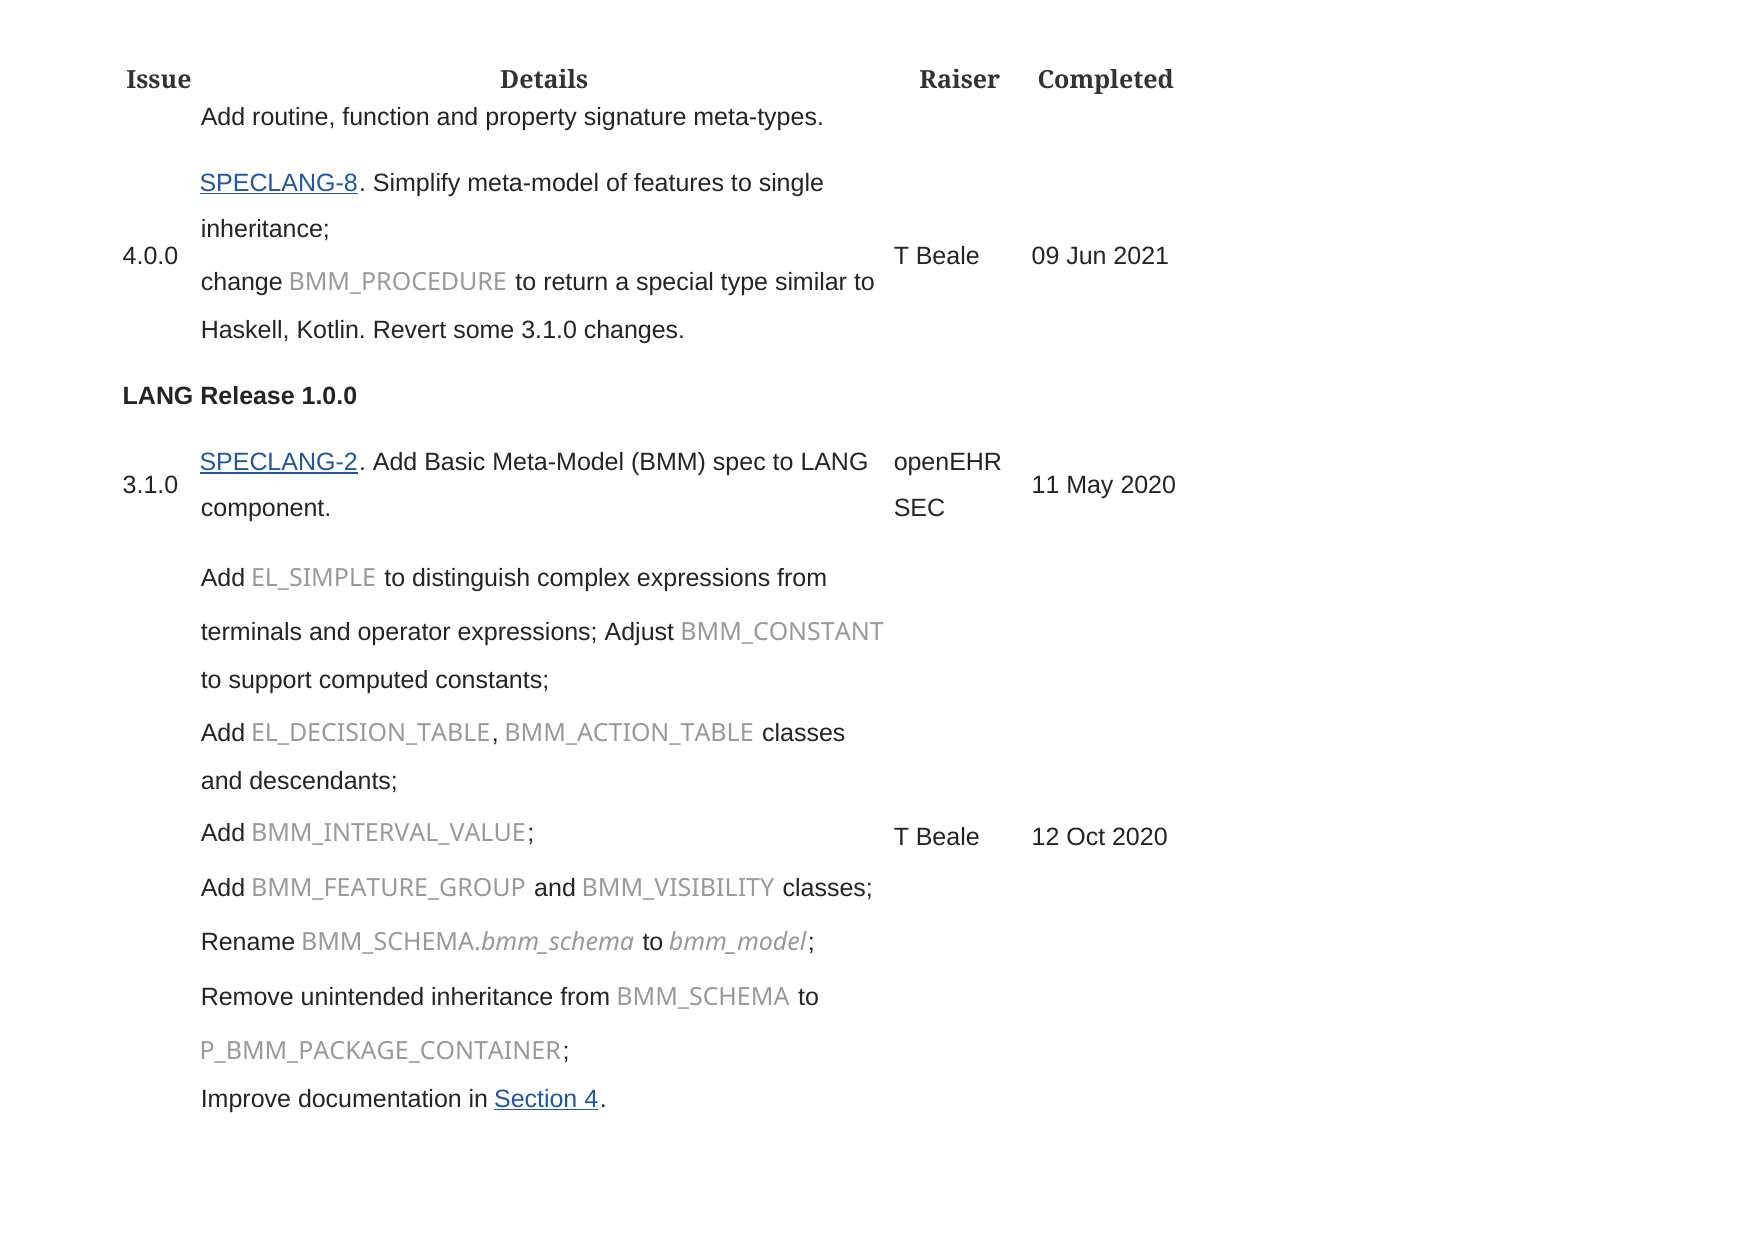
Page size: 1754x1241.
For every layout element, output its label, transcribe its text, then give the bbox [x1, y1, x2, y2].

table_cell [118, 557, 196, 1147]
table_cell T Beale [889, 165, 1027, 378]
table_header Raiser [889, 59, 1027, 99]
table_cell openEHR SEC [889, 444, 1027, 557]
table_cell 3.1.0 [118, 444, 196, 557]
table_cell Add EL_SIMPLE to distinguish complex expressions from terminals and operator expressions; Adjust BMM_CONSTANT to support computed constants; Add EL_DECISION_TABLE, BMM_ACTION_TABLE classes and descendants; Add BMM_INTERVAL_VALUE; Add BMM_FEATURE_GROUP and BMM_VISIBILITY classes; Rename BMM_SCHEMA.bmm_schema to bmm_model; Remove unintended inheritance from BMM_SCHEMA to P_BMM_PACKAGE_CONTAINER; Improve documentation in Section 4. [196, 557, 889, 1147]
table_cell [889, 99, 1027, 165]
table_cell LANG Release 1.0.0 [118, 378, 1181, 444]
table_cell [1027, 99, 1181, 165]
table_cell SPECLANG-8. Simplify meta-model of features to single inheritance; change BMM_PROCEDURE to return a special type similar to Haskell, Kotlin. Revert some 3.1.0 changes. [196, 165, 889, 378]
table_cell [118, 99, 196, 165]
table_cell T Beale [889, 557, 1027, 1147]
table_cell Add routine, function and property signature meta-types. [196, 99, 889, 165]
table_header Issue [118, 59, 196, 99]
table_cell 11 May 2020 [1027, 444, 1181, 557]
table_cell SPECLANG-2. Add Basic Meta-Model (BMM) spec to LANG component. [196, 444, 889, 557]
table_header Completed [1027, 59, 1181, 99]
table_cell 12 Oct 2020 [1027, 557, 1181, 1147]
table_cell 09 Jun 2021 [1027, 165, 1181, 378]
table_header Details [196, 59, 889, 99]
table_cell 4.0.0 [118, 165, 196, 378]
